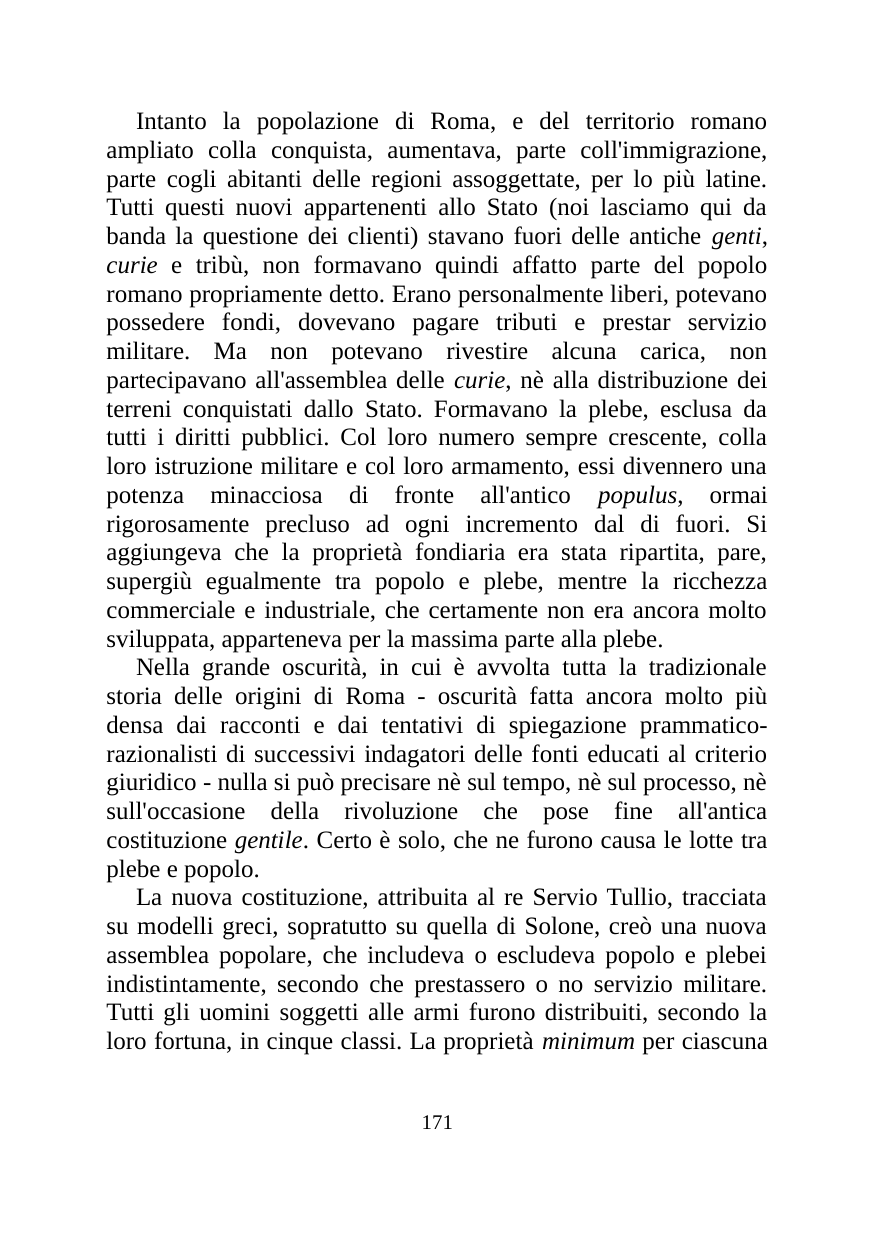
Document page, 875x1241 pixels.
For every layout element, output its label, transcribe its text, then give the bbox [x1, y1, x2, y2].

text Intanto la popolazione di Roma, e del territorio romano ampliato colla conquista, aumentava, parte coll'immigrazione, parte cogli abitanti delle regioni assoggettate, per lo più latine. Tutti questi nuovi appartenenti allo Stato (noi lasciamo qui da banda la questione dei clienti) stavano fuori delle antiche genti, curie e tribù, non formavano quindi affatto parte del popolo romano propriamente detto. Erano personalmente liberi, potevano possedere fondi, dovevano pagare tributi e prestar servizio militare. Ma non potevano rivestire alcuna carica, non partecipavano all'assemblea delle curie, nè alla distribuzione dei terreni conquistati dallo Stato. Formavano la plebe, esclusa da tutti i diritti pubblici. Col loro numero sempre crescente, colla loro istruzione militare e col loro armamento, essi divennero una potenza minacciosa di fronte all'antico populus, ormai rigorosamente precluso ad ogni incremento dal di fuori. Si aggiungeva che la proprietà fondiaria era stata ripartita, pare, supergiù egualmente tra popolo e plebe, mentre la ricchezza commerciale e industriale, che certamente non era ancora molto sviluppata, apparteneva per la massima parte alla plebe. [106, 106, 768, 652]
text Nella grande oscurità, in cui è avvolta tutta la tradizionale storia delle origini di Roma - oscurità fatta ancora molto più densa dai racconti e dai tentativi di spiegazione prammatico-razionalisti di successivi indagatori delle fonti educati al criterio giuridico - nulla si può precisare nè sul tempo, nè sul processo, nè sull'occasione della rivoluzione che pose fine all'antica costituzione gentile. Certo è solo, che ne furono causa le lotte tra plebe e popolo. [106, 652, 768, 882]
text La nuova costituzione, attribuita al re Servio Tullio, tracciata su modelli greci, sopratutto su quella di Solone, creò una nuova assemblea popolare, che includeva o escludeva popolo e plebei indistintamente, secondo che prestassero o no servizio militare. Tutti gli uomini soggetti alle armi furono distribuiti, secondo la loro fortuna, in cinque classi. La proprietà minimum per ciascuna [106, 882, 768, 1055]
